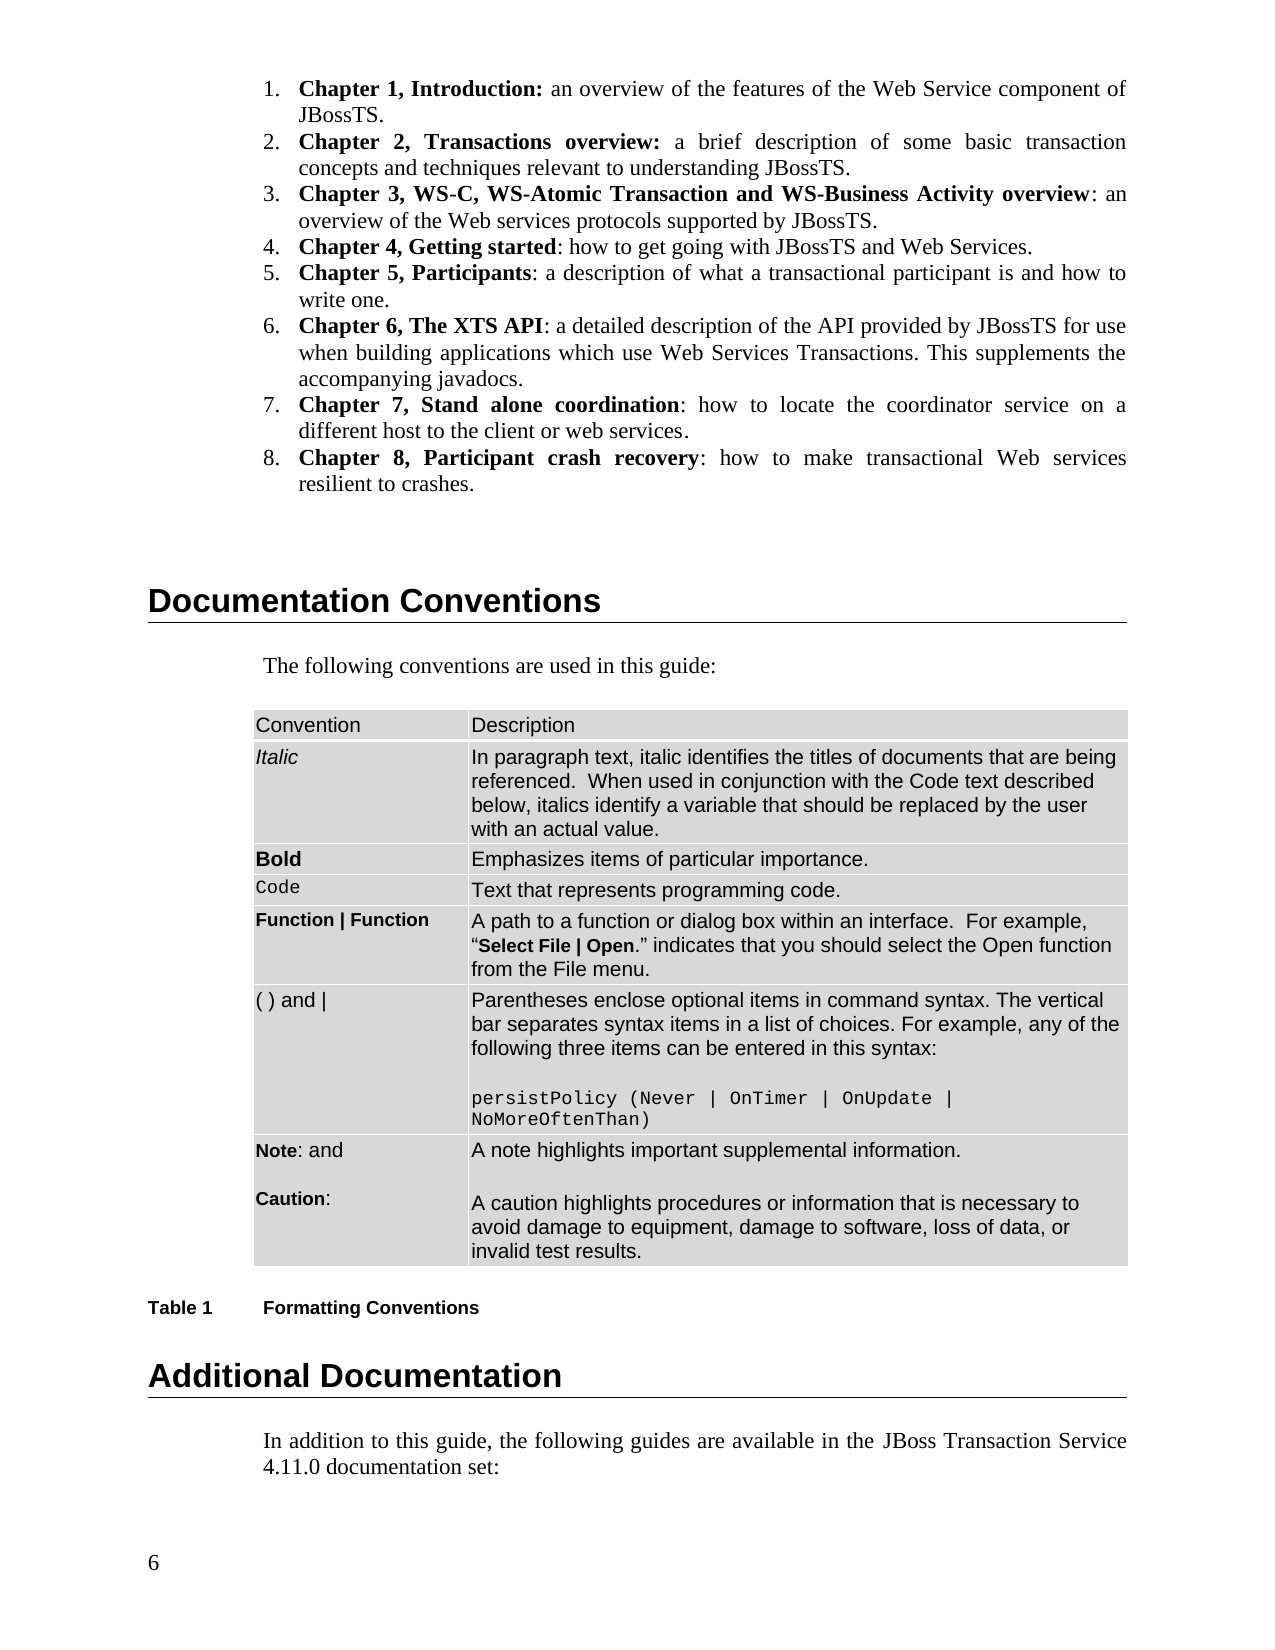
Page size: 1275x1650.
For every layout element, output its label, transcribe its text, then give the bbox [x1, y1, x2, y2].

table_cell Parentheses enclose optional items in command syntax. The vertical bar separates syntax items in a list of choices. For example, any of the following three items can be entered in this syntax: persistPolicy (Never | OnTimer | OnUpdate | NoMoreOftenThan) [469, 985, 1128, 1134]
list Chapter 1, Introduction: an overview of the features of the Web Service component of JBossTS. [263, 75, 1127, 128]
table_cell Code [254, 875, 468, 905]
table_cell A path to a function or dialog box within an interface. For example, “Select File | Open.” indicates that you should select the Open function from the File menu. [469, 906, 1128, 984]
table_cell A note highlights important supplemental information. A caution highlights procedures or information that is necessary to avoid damage to equipment, damage to software, loss of data, or invalid test results. [469, 1135, 1128, 1266]
table_cell ( ) and | [254, 985, 468, 1134]
list Chapter 2, Transactions overview: a brief description of some basic transaction concepts and techniques relevant to understanding JBossTS. [263, 128, 1127, 180]
table_cell Text that represents programming code. [469, 875, 1128, 905]
table_header Description [469, 710, 1128, 739]
text In addition to this guide, the following guides are available in the JBoss Transaction Service 4.11.0 documentation set: [263, 1427, 1127, 1480]
table_cell Bold [254, 844, 468, 874]
list Chapter 5, Participants: a description of what a transactional participant is and how to write one. [263, 259, 1127, 312]
list Chapter 8, Participant crash recovery: how to make transactional Web services resilient to crashes. [263, 444, 1127, 497]
subtitle Documentation Conventions [148, 581, 1127, 622]
subtitle Additional Documentation [148, 1356, 1127, 1397]
table_cell Function | Function [254, 906, 468, 984]
table_cell Note: and Caution: [254, 1135, 468, 1266]
list Chapter 4, Getting started: how to get going with JBossTS and Web Services. [263, 233, 1127, 259]
list Chapter 6, The XTS API: a detailed description of the API provided by JBossTS for use when building applications which use Web Services Transactions. This supplements the accompanying javadocs. [263, 312, 1127, 391]
list Chapter 3, WS-C, WS-Atomic Transaction and WS-Business Activity overview: an overview of the Web services protocols supported by JBossTS. [263, 180, 1127, 233]
text The following conventions are used in this guide: [263, 652, 1127, 678]
table_cell Emphasizes items of particular importance. [469, 844, 1128, 874]
table_header Convention [254, 710, 468, 739]
table_cell In paragraph text, italic identifies the titles of documents that are being referenced. When used in conjunction with the Code text described below, italics identify a variable that should be replaced by the user with an actual value. [469, 742, 1128, 843]
list Chapter 7, Stand alone coordination: how to locate the coordinator service on a different host to the client or web services. [263, 391, 1127, 444]
text Table 1 Formatting Conventions [148, 1297, 1127, 1319]
table_cell Italic [254, 742, 468, 843]
